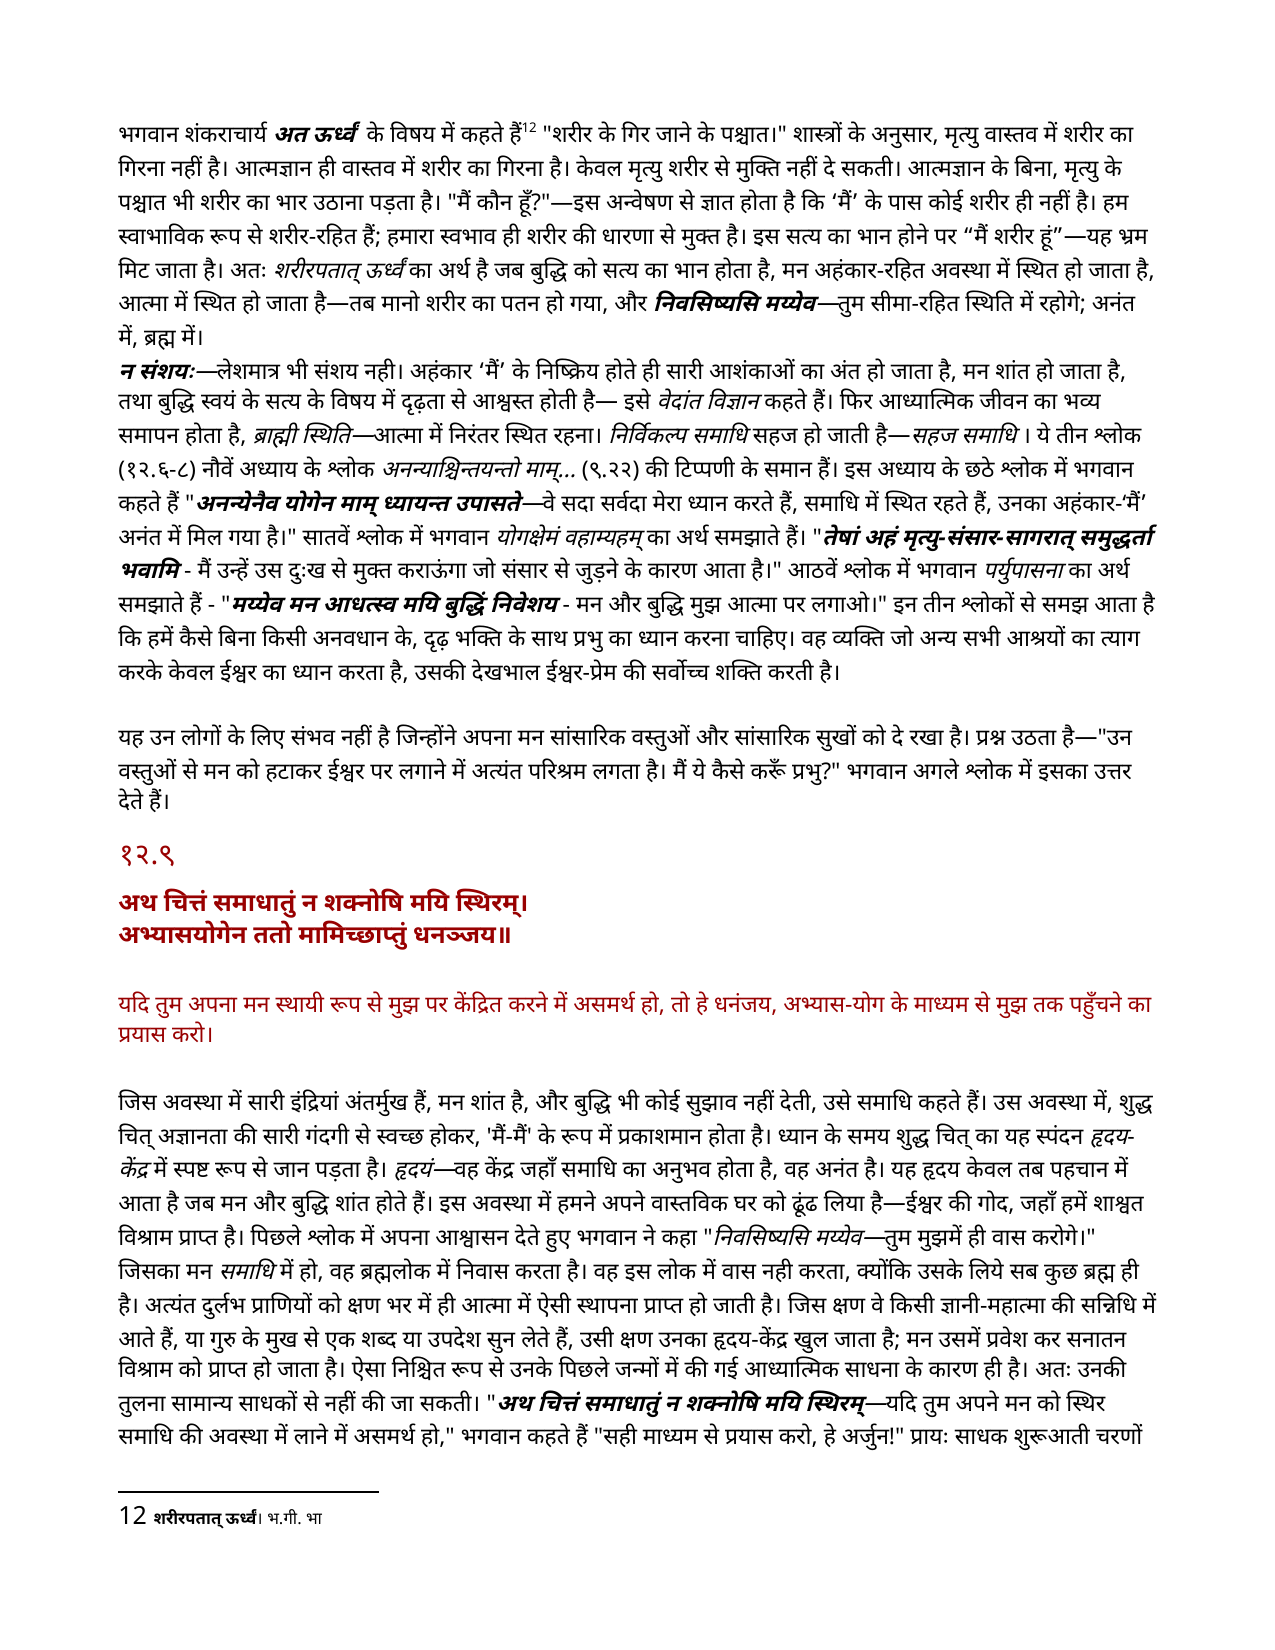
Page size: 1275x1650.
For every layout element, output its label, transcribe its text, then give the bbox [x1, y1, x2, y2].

text यह उन लोगों के लिए संभव नहीं है जिन्होंने अपना मन सांसारिक वस्तुओं और सांसारिक सुखों को दे रखा है। प्रश्न उठता है—"उन वस्तुओं से मन को हटाकर ईश्वर पर लगाने में अत्यंत परिश्रम लगता है। मैं ये कैसे करूँ प्रभु?" भगवान अगले श्लोक में इसका उत्तर देते हैं। [118, 721, 1157, 818]
text अभ्यासयोगेन ततो मामिच्छाप्तुं धनञ्जय॥ [118, 921, 1157, 954]
text न संशयः—लेशमात्र भी संशय नही। अहंकार ‘मैं’ के निष्क्रिय होते ही सारी आशंकाओं का अंत हो जाता है, मन शांत हो जाता है, तथा बुद्धि स्वयं के सत्य के विषय में दृढ़ता से आश्वस्त होती है— इसे वेदांत विज्ञान कहते हैं। फिर आध्यात्मिक जीवन का भव्य समापन होता है, ब्राह्मी स्थिति—आत्मा में निरंतर स्थित रहना। निर्विकल्प समाधि सहज हो जाती है—सहज समाधि । ये तीन श्लोक (१२.६-८) नौवें अध्याय के श्लोक अनन्याश्चिन्तयन्तो माम्… (९.२२) की टिप्पणी के समान हैं। इस अध्याय के छठे श्लोक में भगवान कहते हैं "अनन्येनैव योगेन माम् ध्यायन्त उपासते—वे सदा सर्वदा मेरा ध्यान करते हैं, समाधि में स्थित रहते हैं, उनका अहंकार-‘मैं’ अनंत में मिल गया है।" सातवें श्लोक में भगवान योगक्षेमं वहाम्यहम् का अर्थ समझाते हैं। "तेषां अहं मृत्यु-संसार-सागरात् समुद्धर्ता भवामि - मैं उन्हें उस दुःख से मुक्त कराऊंगा जो संसार से जुड़ने के कारण आता है।" आठवें श्लोक में भगवान पर्युपासना का अर्थ समझाते हैं - "मय्येव मन आधत्स्व मयि बुद्धिं निवेशय - मन और बुद्धि मुझ आत्मा पर लगाओ।" इन तीन श्लोकों से समझ आता है कि हमें कैसे बिना किसी अनवधान के, दृढ़ भक्ति के साथ प्रभु का ध्यान करना चाहिए। वह व्यक्ति जो अन्य सभी आश्रयों का त्याग करके केवल ईश्वर का ध्यान करता है, उसकी देखभाल ईश्वर-प्रेम की सर्वोच्च शक्ति करती है। [118, 355, 1157, 690]
text भगवान शंकराचार्य अत ऊर्ध्वं के विषय में कहते हैं "शरीर के गिर जाने के पश्चात।" शास्त्रों के अनुसार, मृत्यु वास्तव में शरीर का गिरना नहीं है। आत्मज्ञान ही वास्तव में शरीर का गिरना है। केवल मृत्यु शरीर से मुक्ति नहीं दे सकती। आत्मज्ञान के बिना, मृत्यु के पश्चात भी शरीर का भार उठाना पड़ता है। "मैं कौन हूँ?"—इस अन्वेषण से ज्ञात होता है कि ‘मैं’ के पास कोई शरीर ही नहीं है। हम स्वाभाविक रूप से शरीर-रहित हैं; हमारा स्वभाव ही शरीर की धारणा से मुक्त है। इस सत्य का भान होने पर “मैं शरीर हूं”—यह भ्रम मिट जाता है। अतः शरीरपतात् ऊर्ध्वं का अर्थ है जब बुद्धि को सत्य का भान होता है, मन अहंकार-रहित अवस्था में स्थित हो जाता है, आत्मा में स्थित हो जाता है—तब मानो शरीर का पतन हो गया, और निवसिष्यसि मय्येव—तुम सीमा-रहित स्थिति में रहोगे; अनंत में, ब्रह्म में। [118, 118, 1157, 355]
text शरीरपतात् ऊर्ध्वं। भ.गी. भा [118, 1498, 1157, 1532]
text यदि तुम अपना मन स्थायी रूप से मुझ पर केंद्रित करने में असमर्थ हो, तो हे धनंजय, अभ्यास-योग के माध्यम से मुझ तक पहुँचने का प्रयास करो। [118, 988, 1157, 1052]
subtitle १२.९ [118, 833, 1157, 876]
text जिस अवस्था में सारी इंद्रियां अंतर्मुख हैं, मन शांत है, और बुद्धि भी कोई सुझाव नहीं देती, उसे समाधि कहते हैं। उस अवस्था में, शुद्ध चित् अज्ञानता की सारी गंदगी से स्वच्छ होकर, 'मैं-मैं' के रूप में प्रकाशमान होता है। ध्यान के समय शुद्ध चित् का यह स्पंदन हृदय-केंद्र में स्पष्ट रूप से जान पड़ता है। हृदयं—वह केंद्र जहाँ समाधि का अनुभव होता है, वह अनंत है। यह हृदय केवल तब पहचान में आता है जब मन और बुद्धि शांत होते हैं। इस अवस्था में हमने अपने वास्तविक घर को ढूंढ लिया है—ईश्वर की गोद, जहाँ हमें शाश्वत विश्राम प्राप्त है। पिछले श्लोक में अपना आश्वासन देते हुए भगवान ने कहा "निवसिष्यसि मय्येव—तुम मुझमें ही वास करोगे।" जिसका मन समाधि में हो, वह ब्रह्मलोक में निवास करता है। वह इस लोक में वास नही करता, क्योंकि उसके लिये सब कुछ ब्रह्म ही है। अत्यंत दुर्लभ प्राणियों को क्षण भर में ही आत्मा में ऐसी स्थापना प्राप्त हो जाती है। जिस क्षण वे किसी ज्ञानी-महात्मा की सन्निधि में आते हैं, या गुरु के मुख से एक शब्द या उपदेश सुन लेते हैं, उसी क्षण उनका हृदय-केंद्र खुल जाता है; मन उसमें प्रवेश कर सनातन विश्राम को प्राप्त हो जाता है। ऐसा निश्चित रूप से उनके पिछले जन्मों में की गई आध्यात्मिक साधना के कारण ही है। अतः उनकी तुलना सामान्य साधकों से नहीं की जा सकती। "अथ चित्तं समाधातुं न शक्नोषि मयि स्थिरम्—यदि तुम अपने मन को स्थिर समाधि की अवस्था में लाने में असमर्थ हो," भगवान कहते हैं "सही माध्यम से प्रयास करो, हे अर्जुन!" प्रायः साधक शुरूआती चरणों [118, 1086, 1157, 1454]
text अथ चित्तं समाधातुं न शक्नोषि मयि स्थिरम्। [118, 889, 1157, 921]
